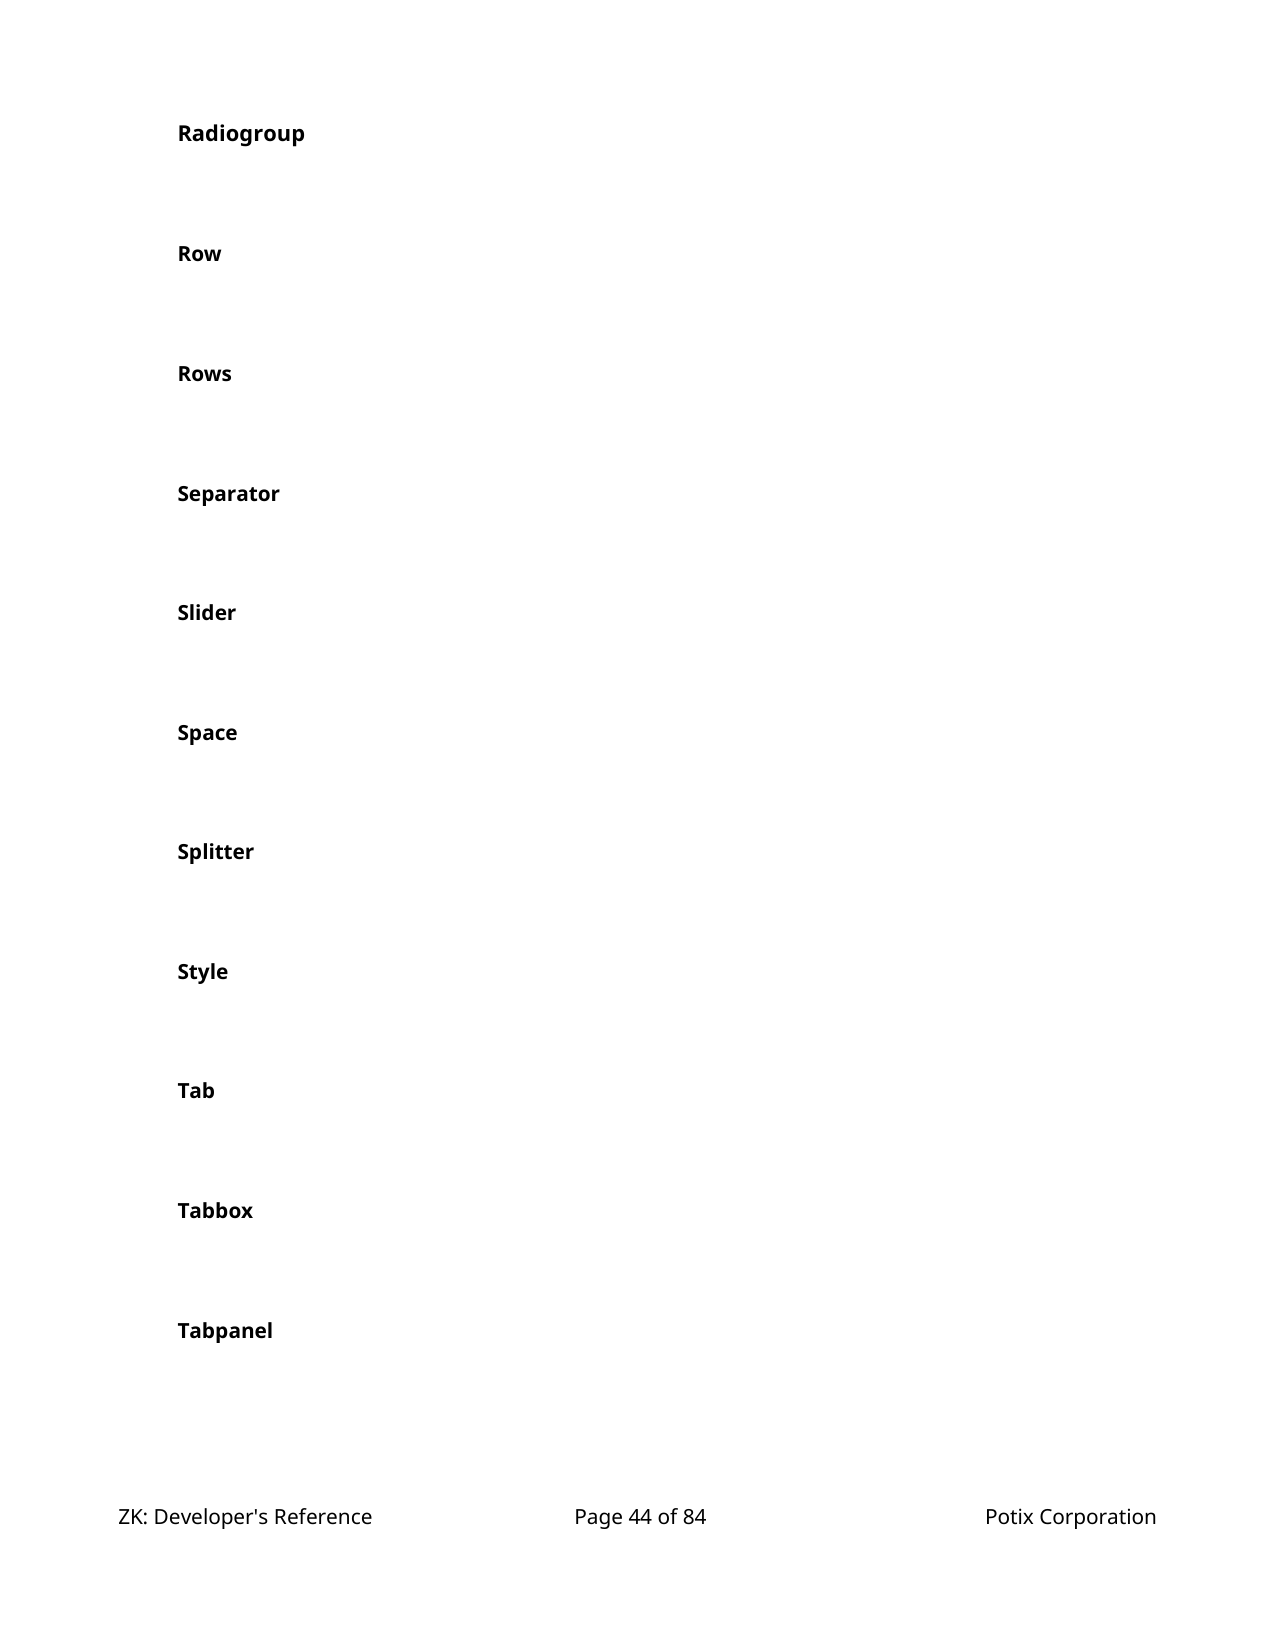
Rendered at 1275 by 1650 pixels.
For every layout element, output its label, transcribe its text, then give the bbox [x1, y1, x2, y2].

subtitle Rows [177, 359, 1157, 387]
subtitle Radiogroup [177, 118, 1157, 148]
subtitle Row [177, 239, 1157, 268]
subtitle Splitter [177, 837, 1157, 866]
subtitle Tab [177, 1077, 1157, 1105]
subtitle Space [177, 718, 1157, 746]
subtitle Style [177, 957, 1157, 985]
subtitle Slider [177, 598, 1157, 626]
subtitle Tabpanel [177, 1316, 1157, 1344]
subtitle Tabbox [177, 1196, 1157, 1224]
subtitle Separator [177, 479, 1157, 507]
